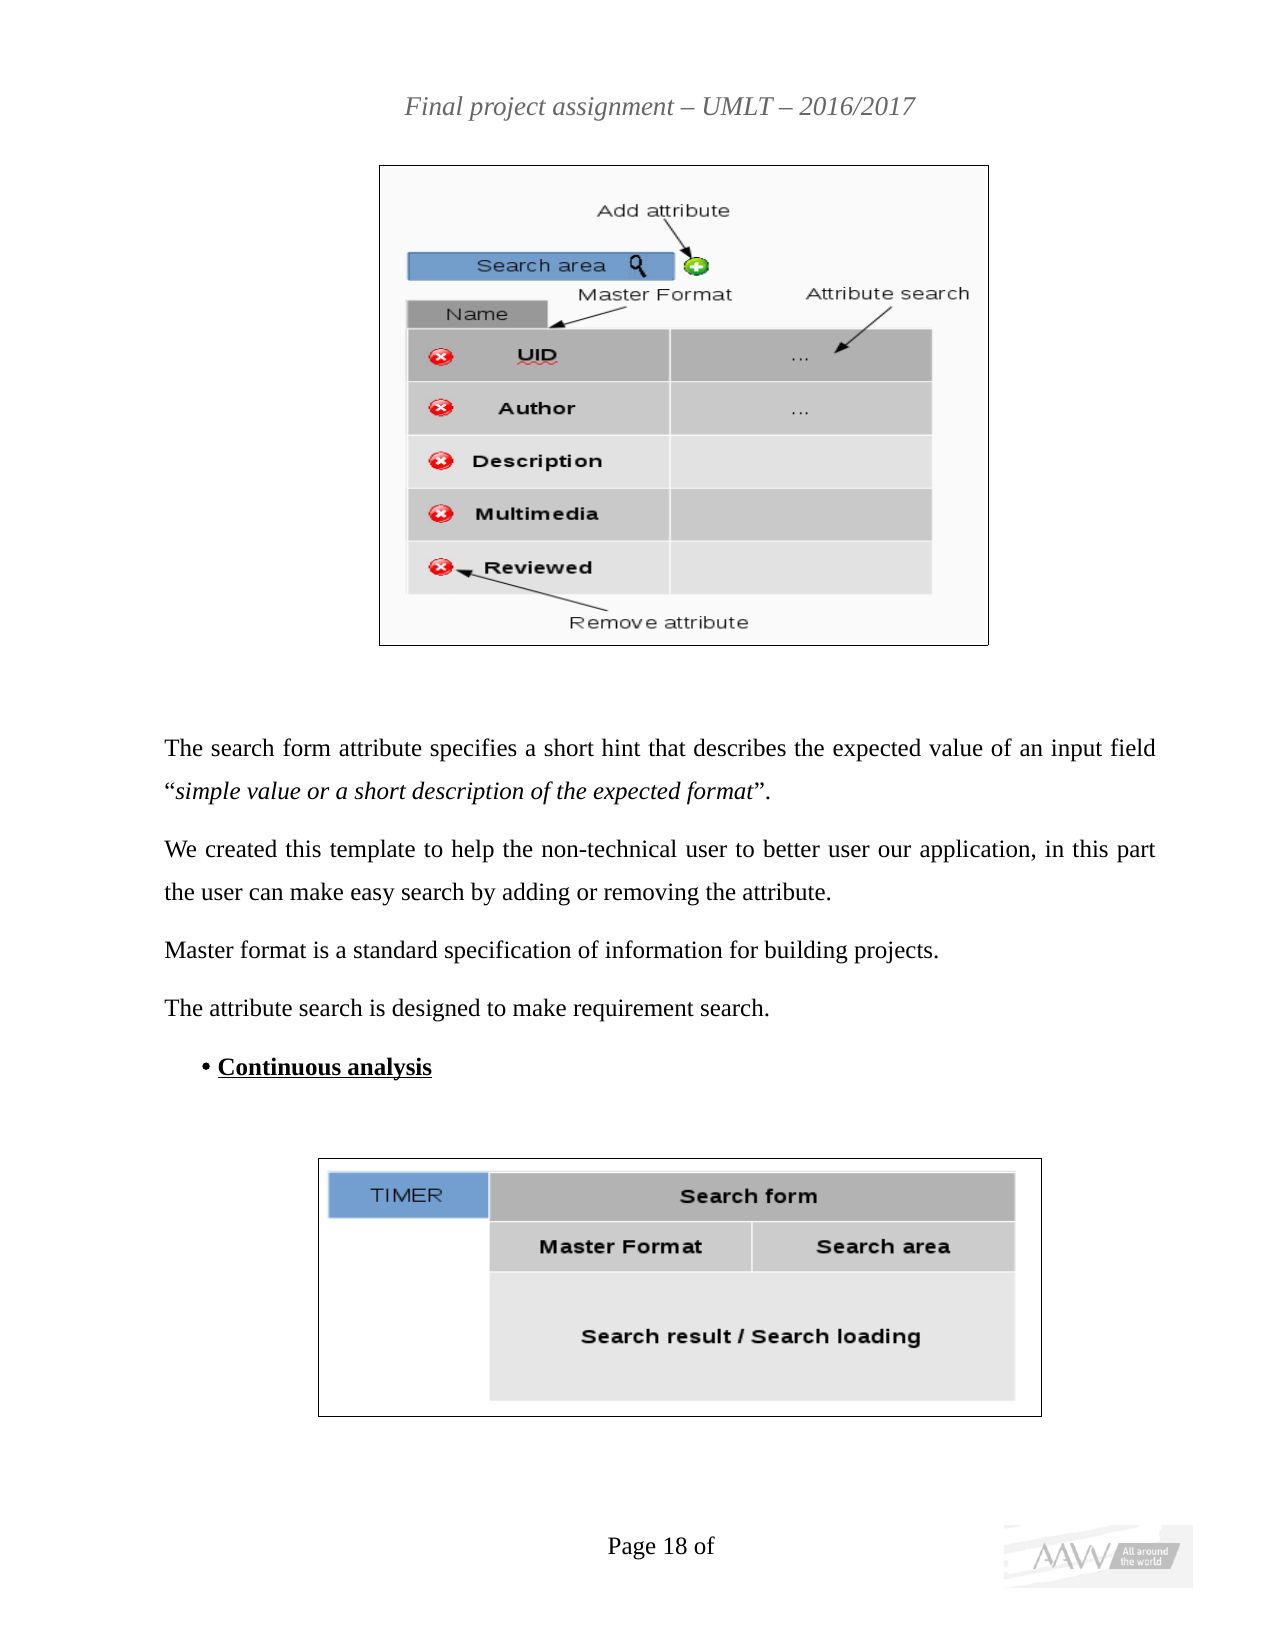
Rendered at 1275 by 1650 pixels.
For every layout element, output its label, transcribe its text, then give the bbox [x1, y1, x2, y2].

list Continuous analysis [202, 1052, 1158, 1123]
text We created this template to help the non-technical user to better user our application, in this part the user can make easy search by adding or removing the attribute. [164, 834, 1158, 906]
text Master format is a standard specification of information for building projects. [164, 935, 1158, 964]
picture [321, 1160, 1039, 1414]
picture [381, 168, 986, 643]
text The search form attribute specifies a short hint that describes the expected value of an input field “simple value or a short description of the expected format”. [164, 733, 1158, 805]
text The attribute search is designed to make requirement search. [164, 993, 1158, 1022]
picture [1003, 1525, 1193, 1588]
